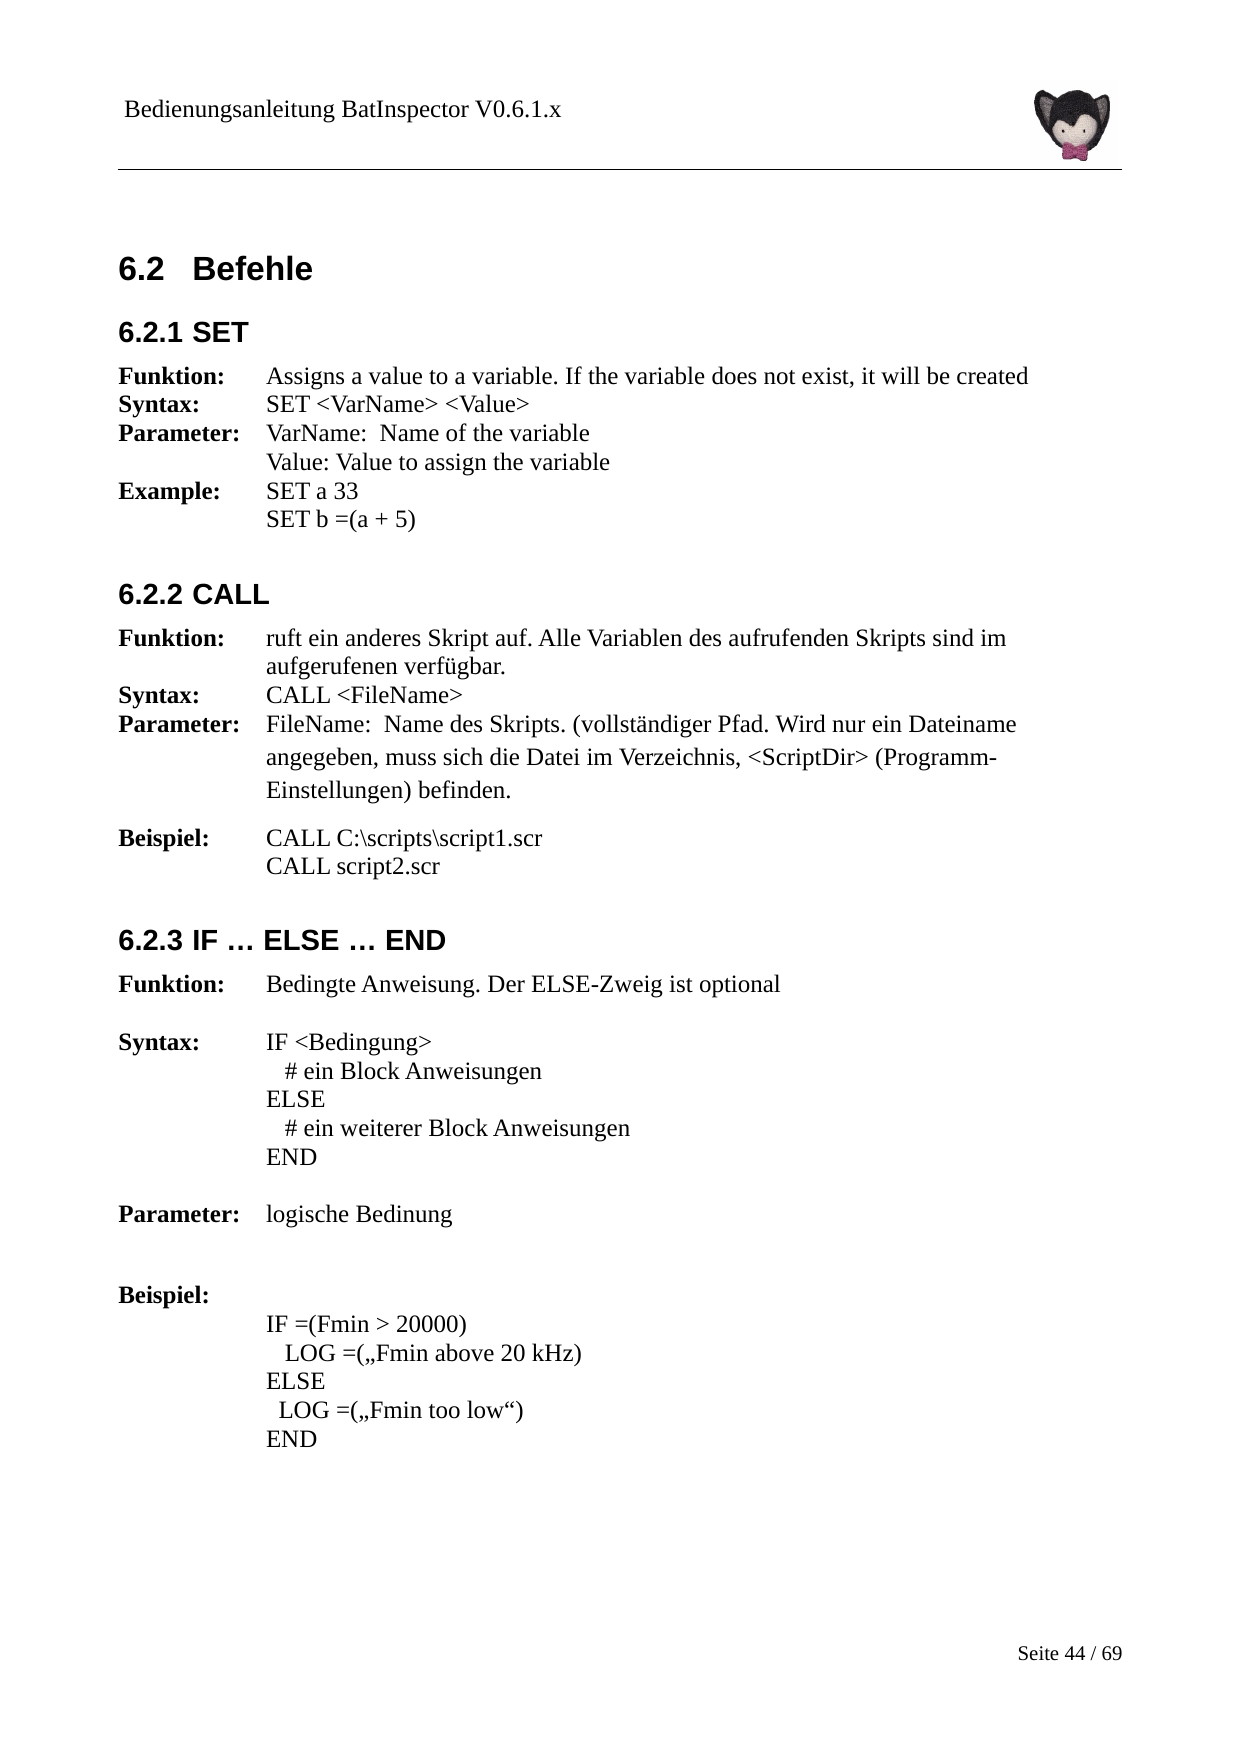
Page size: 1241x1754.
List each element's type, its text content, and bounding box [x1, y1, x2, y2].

text ELSE # ein weiterer Block Anweisungen [118, 1084, 1122, 1142]
text Parameter: logische Bedinung [118, 1199, 1122, 1261]
text ELSE [118, 1366, 1122, 1395]
text Funktion: ruft ein anderes Skript auf. Alle Variablen des aufrufenden Skripts sind im aufgerufenen verfügbar. [118, 623, 1122, 680]
text Parameter: FileName: Name des Skripts. (vollständiger Pfad. Wird nur ein Dateiname angegeben, muss sich die Datei im Verzeichnis, <ScriptDir> (Programm-Einstellungen) befinden. [118, 709, 1122, 804]
subtitle Befehle [118, 249, 1122, 288]
text Syntax: IF <Bedingung> [118, 1027, 1122, 1056]
text # ein Block Anweisungen [118, 1056, 1122, 1084]
text Syntax: CALL <FileName> [118, 680, 1122, 709]
subtitle IF … ELSE … END [118, 923, 1122, 957]
subtitle CALL [118, 577, 1122, 610]
text Parameter: VarName: Name of the variable Value: Value to assign the variable [118, 418, 1122, 476]
text Beispiel: CALL C:\scripts\script1.scr CALL script2.scr [118, 823, 1122, 909]
text END [118, 1424, 1122, 1453]
text Funktion: Assigns a value to a variable. If the variable does not exist, it will be created [118, 361, 1122, 389]
text END [118, 1142, 1122, 1171]
picture [1030, 80, 1119, 169]
text Syntax: SET <VarName> <Value> [118, 389, 1122, 418]
text Funktion: Bedingte Anweisung. Der ELSE-Zweig ist optional [118, 969, 1122, 998]
text LOG =(„Fmin too low“) [118, 1395, 1122, 1424]
text Beispiel: IF =(Fmin > 20000) LOG =(„Fmin above 20 kHz) [118, 1280, 1122, 1366]
text Example: SET a 33 SET b =(a + 5) [118, 476, 1122, 533]
subtitle SET [118, 315, 1122, 348]
